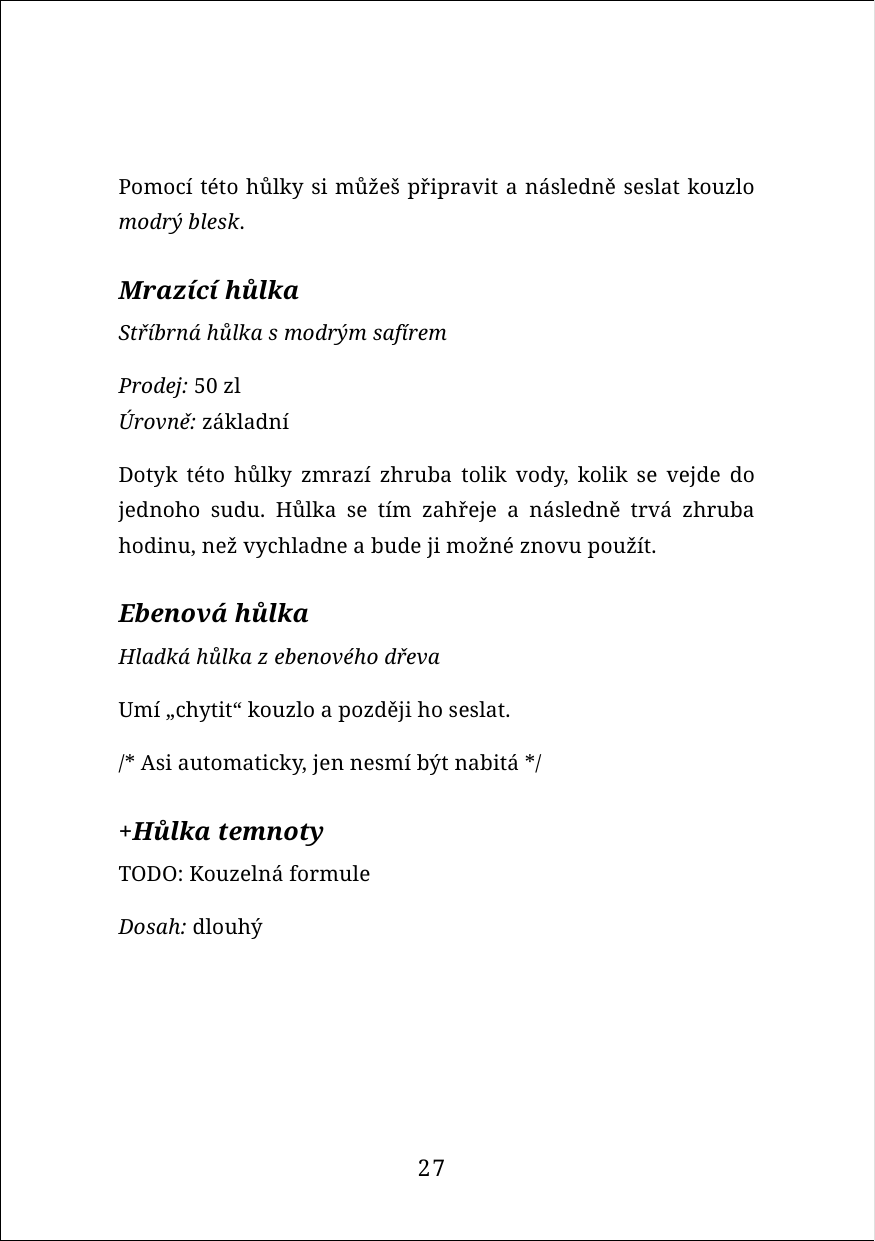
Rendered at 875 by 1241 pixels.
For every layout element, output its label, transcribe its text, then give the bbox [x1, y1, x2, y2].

text Pomocí této hůlky si můžeš připravit a následně seslat kouzlo modrý blesk. [118, 172, 756, 236]
text Prodej: 50 zl Úrovně: základní [118, 371, 756, 435]
text Stříbrná hůlka s modrým safírem [118, 318, 756, 347]
text TODO: Kouzelná formule [118, 859, 756, 888]
text /* Asi automaticky, jen nesmí být nabitá */ [118, 748, 756, 777]
text Umí „chytit“ kouzlo a později ho seslat. [118, 695, 756, 724]
subtitle Ebenová hůlka [118, 596, 756, 630]
subtitle Mrazící hůlka [118, 272, 756, 306]
text Dosah: dlouhý [118, 912, 756, 941]
text Hladká hůlka z ebenového dřeva [118, 642, 756, 670]
text Dotyk této hůlky zmrazí zhruba tolik vody, kolik se vejde do jednoho sudu. Hůlka se tím zahřeje a následně trvá zhruba hodinu, než vychladne a bude ji možné znovu použít. [118, 460, 756, 559]
subtitle +Hůlka temnoty [118, 813, 756, 847]
